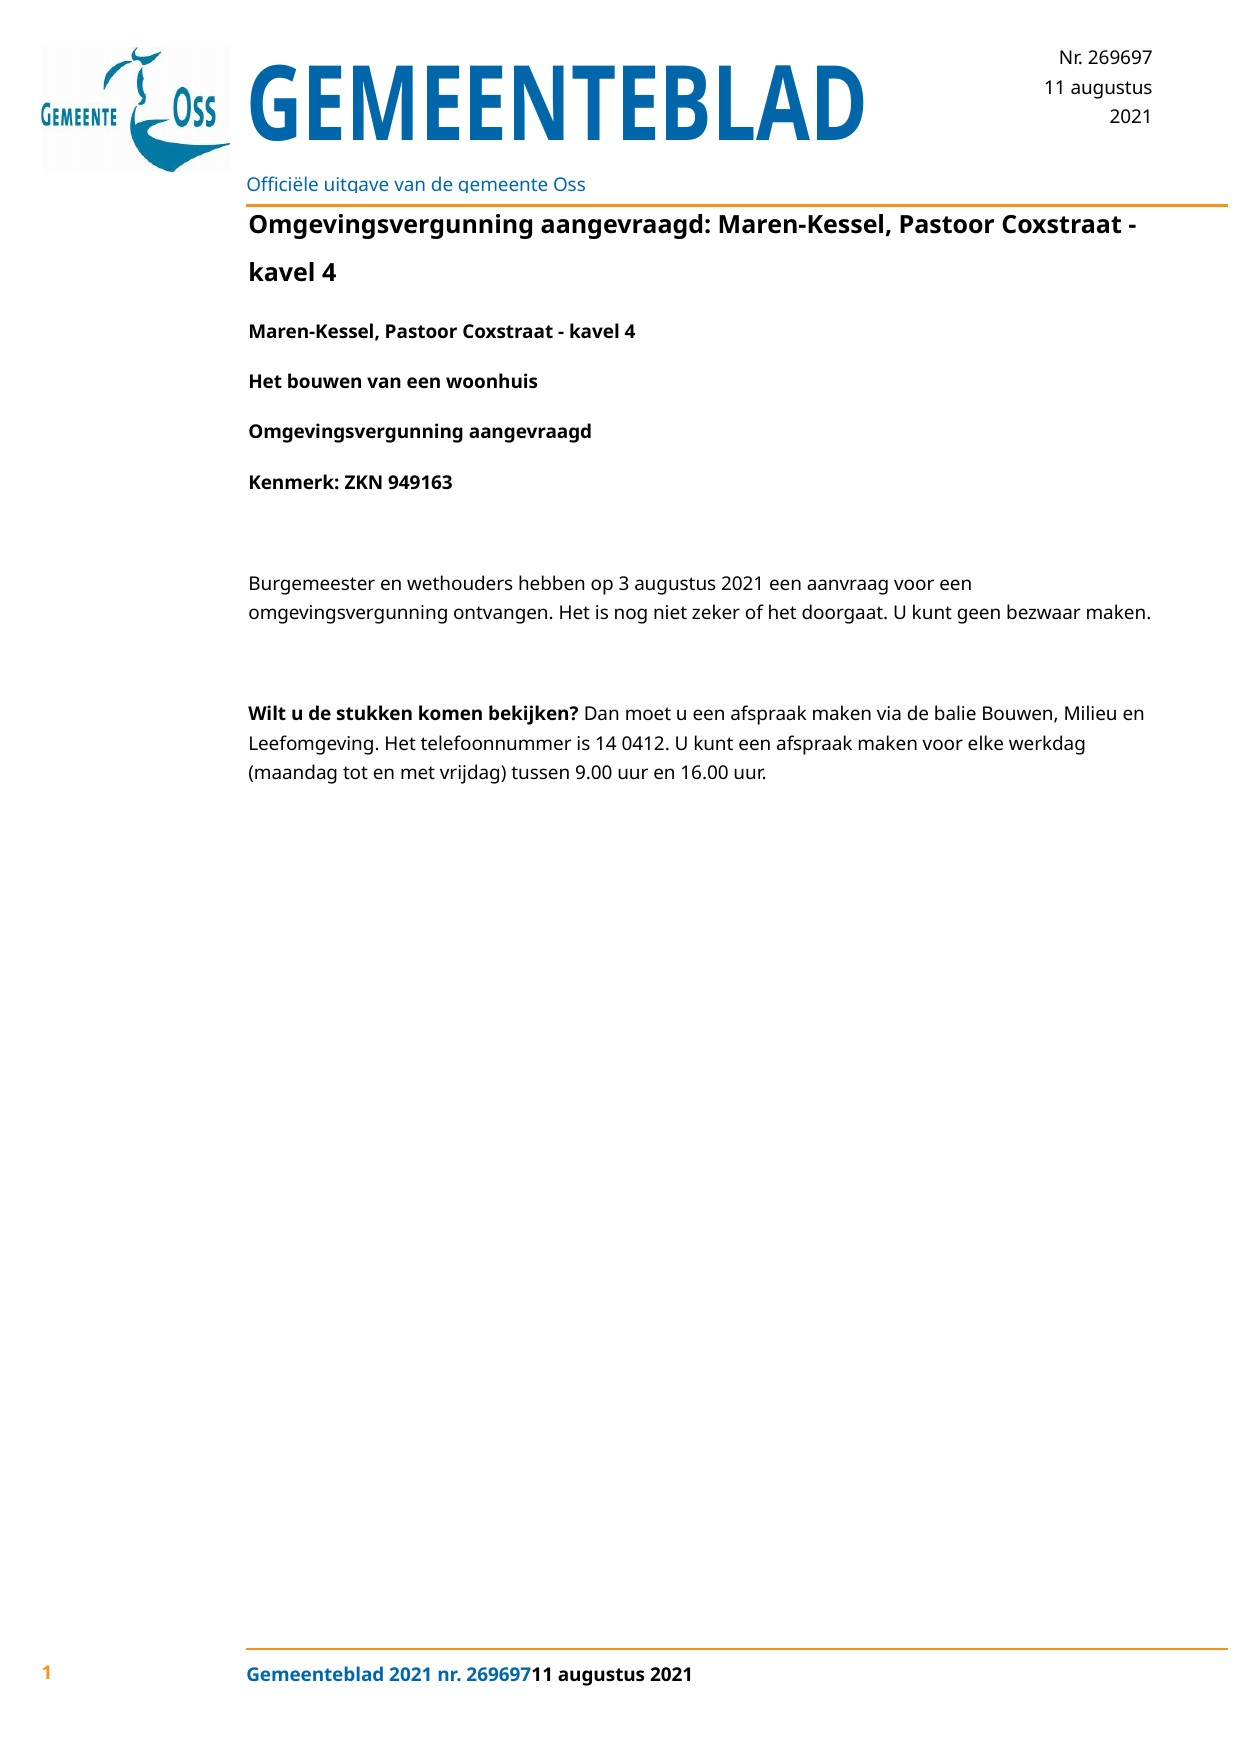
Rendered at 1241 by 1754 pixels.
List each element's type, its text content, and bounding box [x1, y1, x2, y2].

text Kenmerk: ZKN 949163 [248, 469, 1152, 495]
picture [41, 47, 231, 172]
text Wilt u de stukken komen bekijken? Dan moet u een afspraak maken via de balie Bouwen, Milieu en Leefomgeving. Het telefoonnummer is 14 0412. U kunt een afspraak maken voor elke werkdag (maandag tot en met vrijdag) tussen 9.00 uur en 16.00 uur. [248, 700, 1152, 785]
text Omgevingsvergunning aangevraagd: Maren-Kessel, Pastoor Coxstraat - kavel 4 [248, 207, 1152, 288]
text Burgemeester en wethouders hebben op 3 augustus 2021 een aanvraag voor een omgevingsvergunning ontvangen. Het is nog niet zeker of het doorgaat. U kunt geen bezwaar maken. [248, 570, 1152, 625]
text Het bouwen van een woonhuis [248, 368, 1152, 394]
text Omgevingsvergunning aangevraagd [248, 419, 1152, 444]
text Maren-Kessel, Pastoor Coxstraat - kavel 4 [248, 318, 1152, 344]
